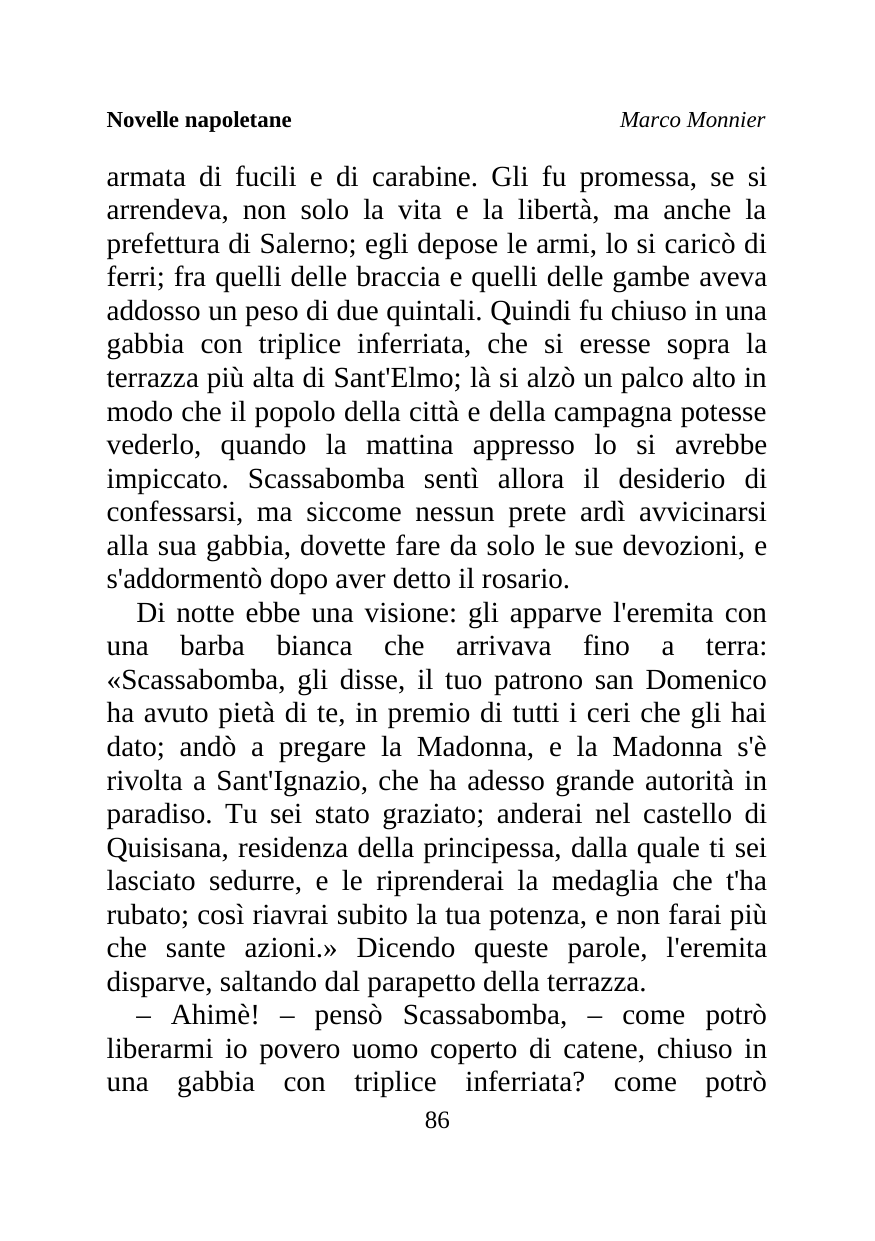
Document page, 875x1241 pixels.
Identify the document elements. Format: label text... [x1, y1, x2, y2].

text Di notte ebbe una visione: gli apparve l'eremita con una barba bianca che arrivava fino a terra: «Scassabomba, gli disse, il tuo patrono san Domenico ha avuto pietà di te, in premio di tutti i ceri che gli hai dato; andò a pregare la Madonna, e la Madonna s'è rivolta a Sant'Ignazio, che ha adesso grande autorità in paradiso. Tu sei stato graziato; anderai nel castello di Quisisana, residenza della principessa, dalla quale ti sei lasciato sedurre, e le riprenderai la medaglia che t'ha rubato; così riavrai subito la tua potenza, e non farai più che sante azioni.» Dicendo queste parole, l'eremita disparve, saltando dal parapetto della terrazza. [106, 595, 768, 997]
text armata di fucili e di carabine. Gli fu promessa, se si arrendeva, non solo la vita e la libertà, ma anche la prefettura di Salerno; egli depose le armi, lo si caricò di ferri; fra quelli delle braccia e quelli delle gambe aveva addosso un peso di due quintali. Quindi fu chiuso in una gabbia con triplice inferriata, che si eresse sopra la terrazza più alta di Sant'Elmo; là si alzò un palco alto in modo che il popolo della città e della campagna potesse vederlo, quando la mattina appresso lo si avrebbe impiccato. Scassabomba sentì allora il desiderio di confessarsi, ma siccome nessun prete ardì avvicinarsi alla sua gabbia, dovette fare da solo le sue devozioni, e s'addormentò dopo aver detto il rosario. [106, 159, 768, 595]
text – Ahimè! – pensò Scassabomba, – come potrò liberarmi io povero uomo coperto di catene, chiuso in una gabbia con triplice inferriata? come potrò [106, 997, 768, 1098]
